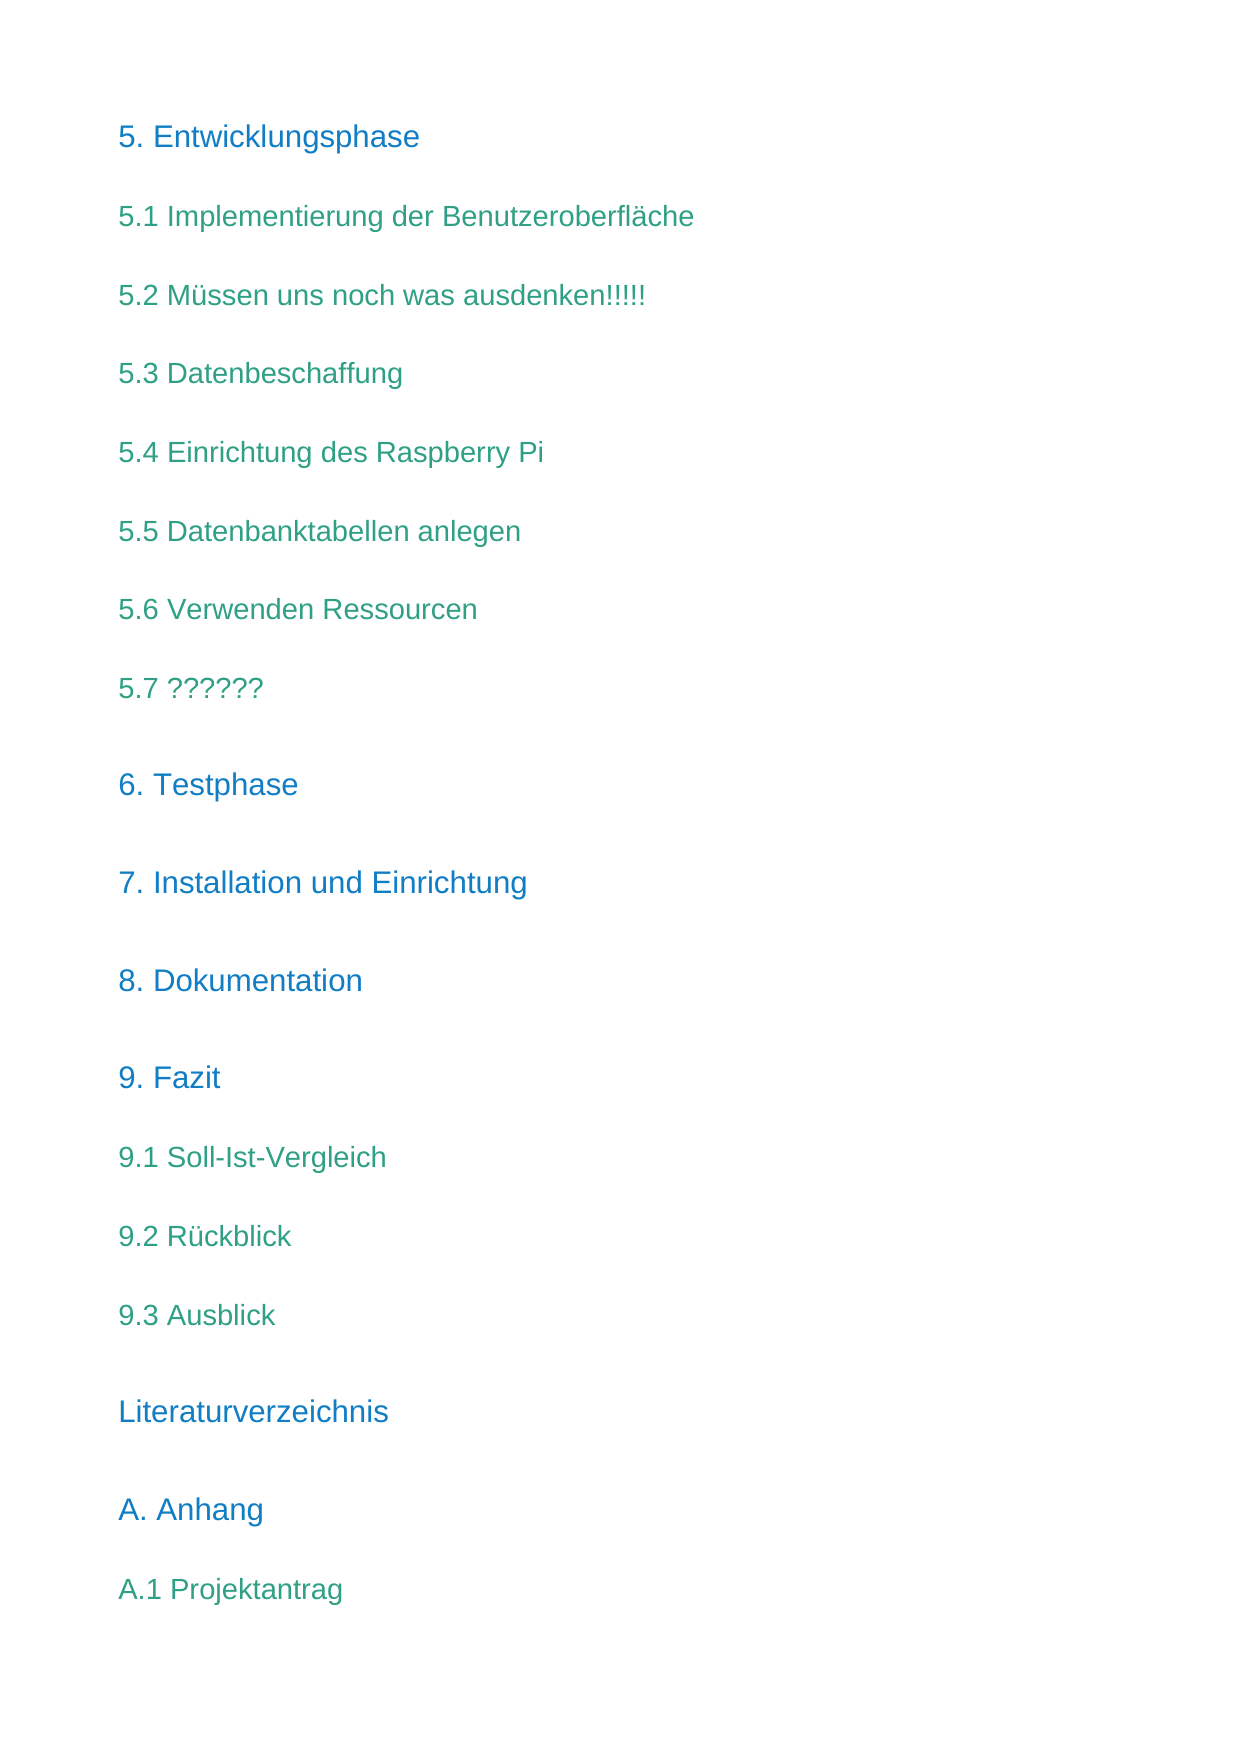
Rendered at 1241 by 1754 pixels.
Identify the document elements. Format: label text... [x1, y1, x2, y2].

subtitle 5.7 ?????? [118, 671, 1122, 704]
subtitle 6. Testphase [118, 766, 1122, 802]
subtitle 5.6 Verwenden Ressourcen [118, 592, 1122, 626]
subtitle Literaturverzeichnis [118, 1393, 1122, 1429]
subtitle 8. Dokumentation [118, 962, 1122, 998]
subtitle 5.3 Datenbeschaffung [118, 356, 1122, 390]
subtitle 5.1 Implementierung der Benutzeroberfläche [118, 199, 1122, 233]
subtitle 9.3 Ausblick [118, 1298, 1122, 1331]
subtitle 7. Installation und Einrichtung [118, 864, 1122, 900]
subtitle 5.2 Müssen uns noch was ausdenken!!!!! [118, 278, 1122, 311]
subtitle 9.2 Rückblick [118, 1219, 1122, 1253]
subtitle 9. Fazit [118, 1059, 1122, 1095]
subtitle A.1 Projektantrag [118, 1572, 1122, 1605]
subtitle 5.5 Datenbanktabellen anlegen [118, 514, 1122, 547]
subtitle 5.4 Einrichtung des Raspberry Pi [118, 435, 1122, 469]
subtitle 5. Entwicklungsphase [118, 118, 1122, 154]
subtitle 9.1 Soll-Ist-Vergleich [118, 1141, 1122, 1174]
subtitle A. Anhang [118, 1491, 1122, 1527]
